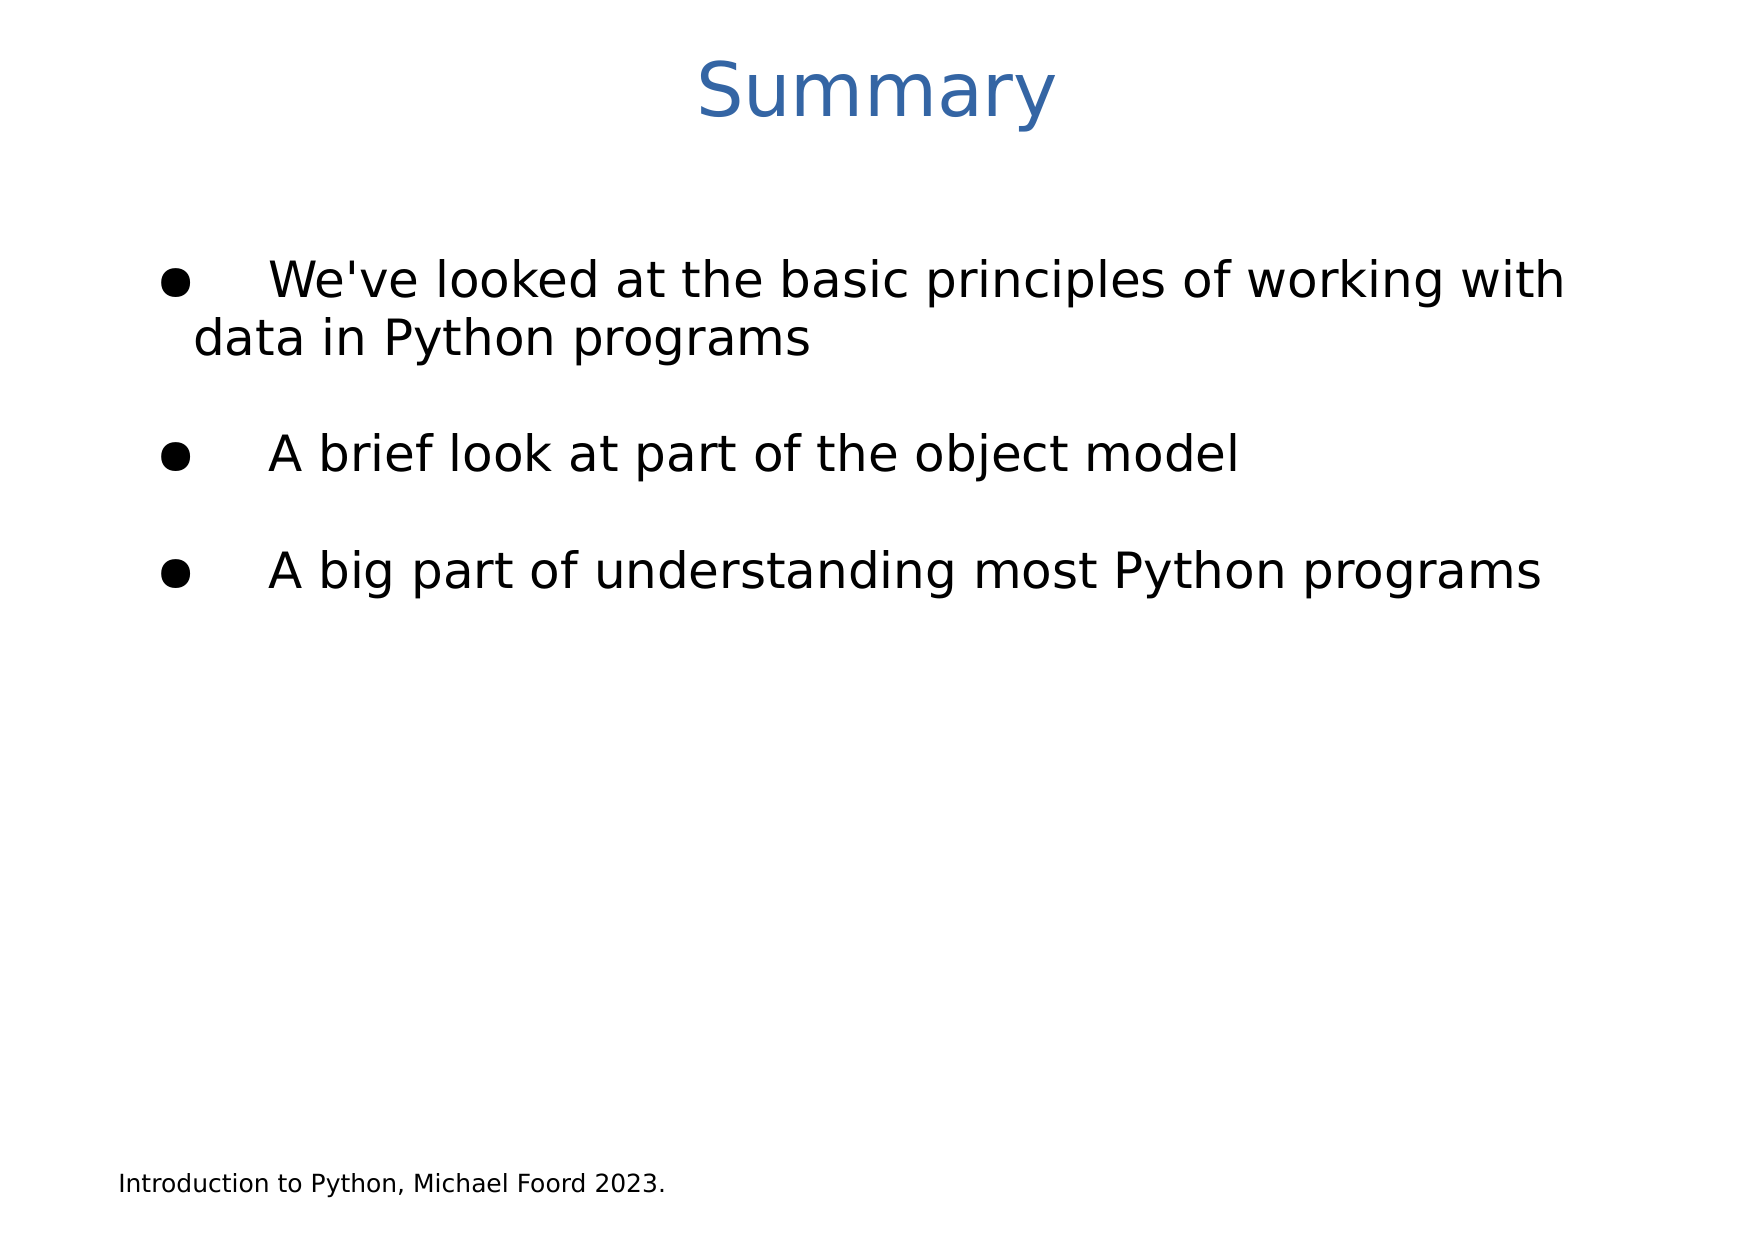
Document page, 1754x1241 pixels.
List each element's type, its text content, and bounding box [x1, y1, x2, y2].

subtitle Summary [118, 47, 1636, 134]
list We've looked at the basic principles of working with data in Python programs [156, 251, 1636, 367]
list A brief look at part of the object model [156, 425, 1636, 483]
list A big part of understanding most Python programs [156, 542, 1636, 600]
